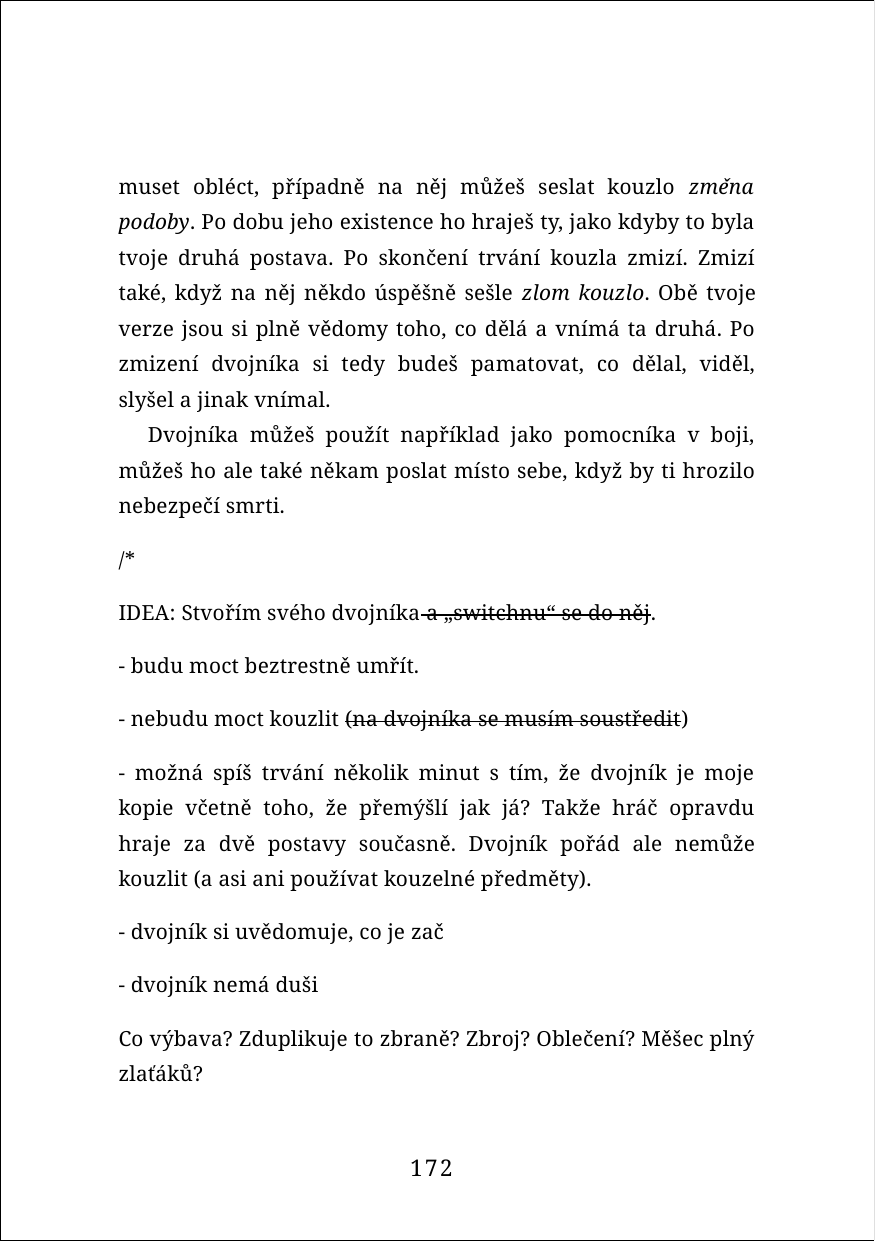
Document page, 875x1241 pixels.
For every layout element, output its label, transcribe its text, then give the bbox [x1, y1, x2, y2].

text /* [118, 545, 756, 573]
text - dvojník nemá duši [118, 971, 756, 999]
text Co výbava? Zduplikuje to zbraně? Zbroj? Oblečení? Měšec plný zlaťáků? [118, 1024, 756, 1088]
text IDEA: Stvořím svého dvojníka a „switchnu“ se do něj. [118, 598, 756, 626]
text - možná spíš trvání několik minut s tím, že dvojník je moje kopie včetně toho, že přemýšlí jak já? Takže hráč opravdu hraje za dvě postavy současně. Dvojník pořád ale nemůže kouzlit (a asi ani používat kouzelné předměty). [118, 758, 756, 893]
text - budu moct beztrestně umřít. [118, 651, 756, 679]
text muset obléct, případně na něj můžeš seslat kouzlo změna podoby. Po dobu jeho existence ho hraješ ty, jako kdyby to byla tvoje druhá postava. Po skončení trvání kouzla zmizí. Zmizí také, když na něj někdo úspěšně sešle zlom kouzlo. Obě tvoje verze jsou si plně vědomy toho, co dělá a vnímá ta druhá. Po zmizení dvojníka si tedy budeš pamatovat, co dělal, viděl, slyšel a jinak vnímal. Dvojníka můžeš použít například jako pomocníka v boji, můžeš ho ale také někam poslat místo sebe, když by ti hrozilo nebezpečí smrti. [118, 172, 756, 520]
text - dvojník si uvědomuje, co je zač [118, 917, 756, 946]
text - nebudu moct kouzlit (na dvojníka se musím soustředit) [118, 704, 756, 733]
